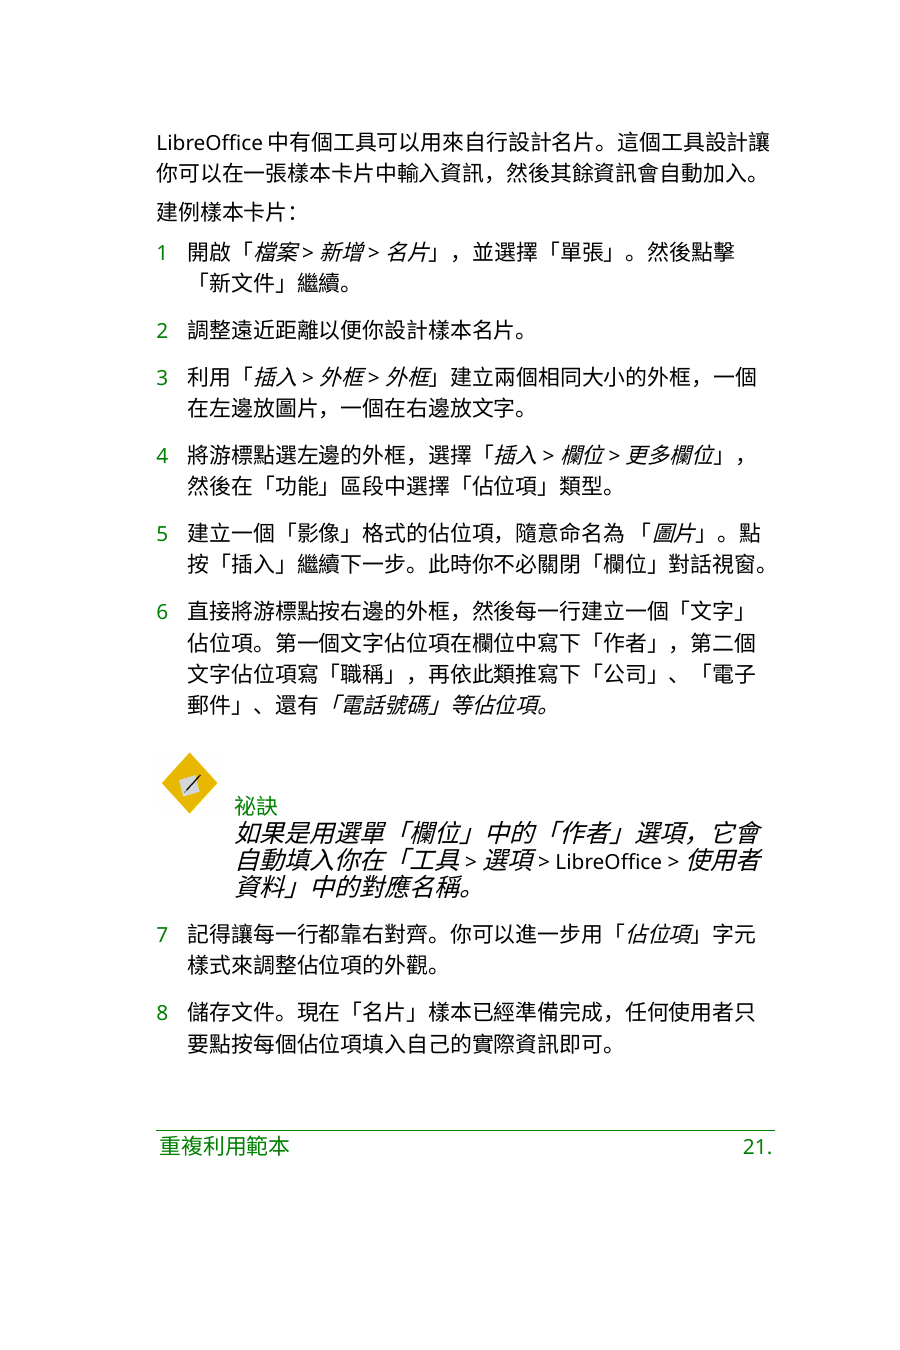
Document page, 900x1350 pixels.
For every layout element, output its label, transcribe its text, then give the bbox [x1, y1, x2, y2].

text 如果是用選單「欄位」中的「作者」選項，它會自動填入你在「工具 > 選項 > LibreOffice > 使用者資料」中的對應名稱。 [234, 821, 775, 902]
list 儲存文件。現在「名片」樣本已經準備完成，任何使用者只要點按每個佔位項填入自己的實際資訊即可。 [156, 996, 775, 1058]
picture [157, 751, 220, 815]
text 建例樣本卡片： [156, 196, 775, 227]
list 記得讓每一行都靠右對齊。你可以進一步用「佔位項」字元樣式來調整佔位項的外觀。 [156, 918, 775, 980]
list 直接將游標點按右邊的外框，然後每一行建立一個「文字」佔位項。第一個文字佔位項在欄位中寫下「作者」，第二個文字佔位項寫「職稱」，再依此類推寫下「公司」、「電子郵件」、還有「電話號碼」等佔位項。 [156, 595, 775, 720]
list 調整遠近距離以便你設計樣本名片。 [156, 313, 775, 345]
list 祕訣 [156, 751, 775, 821]
list 開啟「檔案 > 新增 > 名片」，並選擇「單張」。然後點擊「新文件」繼續。 [156, 235, 775, 298]
list 建立一個「影像」格式的佔位項，隨意命名為 「圖片」。點按「插入」繼續下一步。此時你不必關閉「欄位」對話視窗。 [156, 517, 775, 579]
list 利用「插入 > 外框 > 外框」建立兩個相同大小的外框，一個在左邊放圖片，一個在右邊放文字。 [156, 360, 775, 423]
list 將游標點選左邊的外框，選擇「插入 > 欄位 > 更多欄位」，然後在「功能」區段中選擇「佔位項」類型。 [156, 438, 775, 501]
text LibreOffice中有個工具可以用來自行設計名片。這個工具設計讓你可以在一張樣本卡片中輸入資訊，然後其餘資訊會自動加入。 [156, 125, 775, 187]
